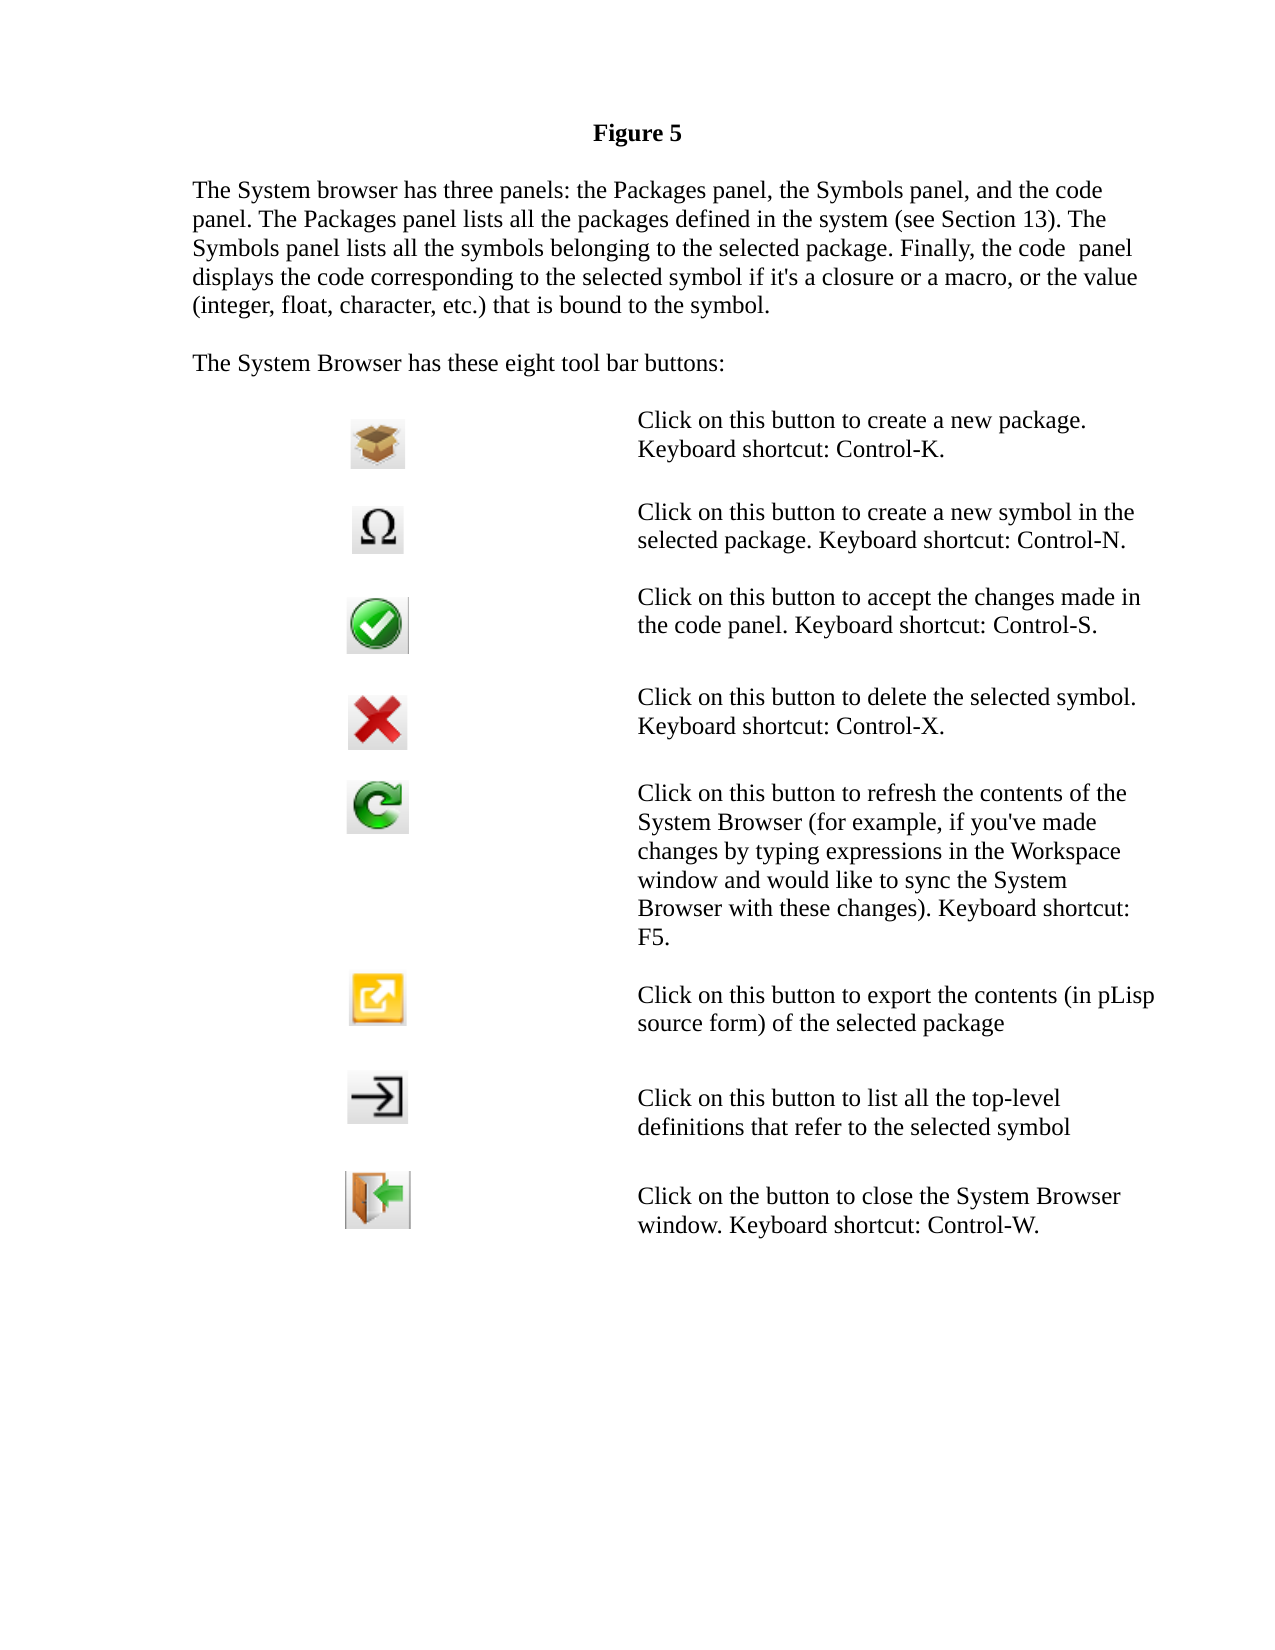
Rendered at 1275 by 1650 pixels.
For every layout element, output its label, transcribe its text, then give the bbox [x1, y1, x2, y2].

table_cell Click on this button to accept the changes made in the code panel. Keyboard shortcut: Control-S. [638, 582, 1157, 682]
picture [346, 780, 409, 834]
table_cell [118, 1124, 637, 1152]
table_header [118, 406, 637, 497]
table_cell [118, 582, 637, 597]
table_cell [118, 497, 637, 582]
picture [350, 419, 406, 469]
picture [345, 1171, 411, 1229]
picture [346, 597, 409, 654]
table_cell Click on this button to delete the selected symbol. Keyboard shortcut: Control-X. [638, 683, 1157, 778]
table_cell Click on this button to refresh the contents of the System Browser (for example, if you've made changes by typing expressions in the Workspace window and would like to sync the System Browser with these changes). Keyboard shortcut: F5. [638, 779, 1157, 951]
table_cell [118, 683, 637, 778]
table_cell [118, 598, 637, 682]
picture [347, 1070, 409, 1124]
text The System browser has three panels: the Packages panel, the Symbols panel, and the code panel. The Packages panel lists all the packages defined in the system (see Section 13). The Symbols panel lists all the symbols belonging to the selected package. Finally, the code panel displays the code corresponding to the selected symbol if it's a closure or a macro, or the value (integer, float, character, etc.) that is bound to the symbol. [118, 176, 1157, 319]
picture [348, 969, 407, 1026]
text The System Browser has these eight tool bar buttons: [118, 348, 1157, 377]
text Figure 5 [118, 118, 1157, 147]
picture [348, 695, 408, 750]
table_header Click on this button to create a new package. Keyboard shortcut: Control-K. [638, 406, 1157, 497]
picture [352, 506, 404, 554]
table_cell [118, 1055, 637, 1123]
table_cell Click on this button to create a new symbol in the selected package. Keyboard shortcut: Control-N. [638, 497, 1157, 582]
table_cell [118, 779, 637, 951]
table_cell Click on this button to list all the top-level definitions that refer to the selected symbol [638, 1055, 1157, 1152]
table_cell Click on the button to close the System Browser window. Keyboard shortcut: Control-W. [638, 1152, 1157, 1257]
table_cell Click on this button to export the contents (in pLisp source form) of the selected package [638, 951, 1157, 1055]
table_cell [118, 1152, 637, 1257]
table_cell [118, 951, 637, 1055]
